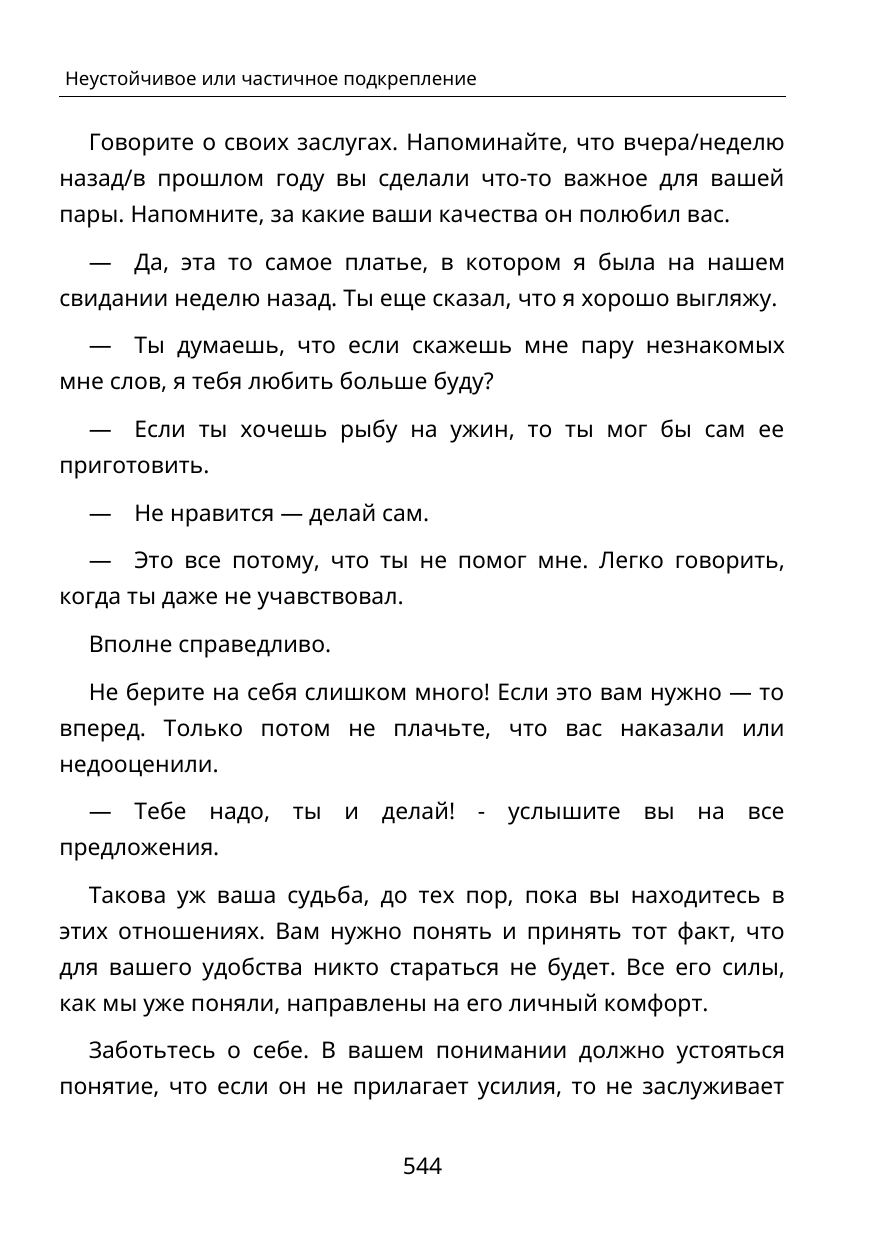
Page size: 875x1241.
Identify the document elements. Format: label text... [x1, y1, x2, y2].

list Ты думаешь, что если скажешь мне пару незнакомых мне слов, я тебя любить больше буду? [59, 329, 786, 396]
list Если ты хочешь рыбу на ужин, то ты мог бы сам ее приготовить. [59, 413, 786, 480]
text Говорите о своих заслугах. Напоминайте, что вчера/неделю назад/в прошлом году вы сделали что-то важное для вашей пары. Напомните, за какие ваши качества он полюбил вас. [59, 126, 786, 229]
text Такова уж ваша судьба, до тех пор, пока вы находитесь в этих отношениях. Вам нужно понять и принять тот факт, что для вашего удобства никто стараться не будет. Все его силы, как мы уже поняли, направлены на его личный комфорт. [59, 879, 786, 1018]
list Да, эта то самое платье, в котором я была на нашем свидании неделю назад. Ты еще сказал, что я хорошо выгляжу. [59, 246, 786, 313]
list Не нравится — делай сам. [59, 497, 786, 528]
text Заботьтесь о себе. В вашем понимании должно устояться понятие, что если он не прилагает усилия, то не заслуживает [59, 1034, 786, 1102]
text Вполне справедливо. [59, 628, 786, 659]
text Не берите на себя слишком много! Если это вам нужно — то вперед. Только потом не плачьте, что вас наказали или недооценили. [59, 676, 786, 779]
list Тебе надо, ты и делай! - услышите вы на все предложения. [59, 795, 786, 862]
list Это все потому, что ты не помог мне. Легко говорить, когда ты даже не учавствовал. [59, 544, 786, 611]
